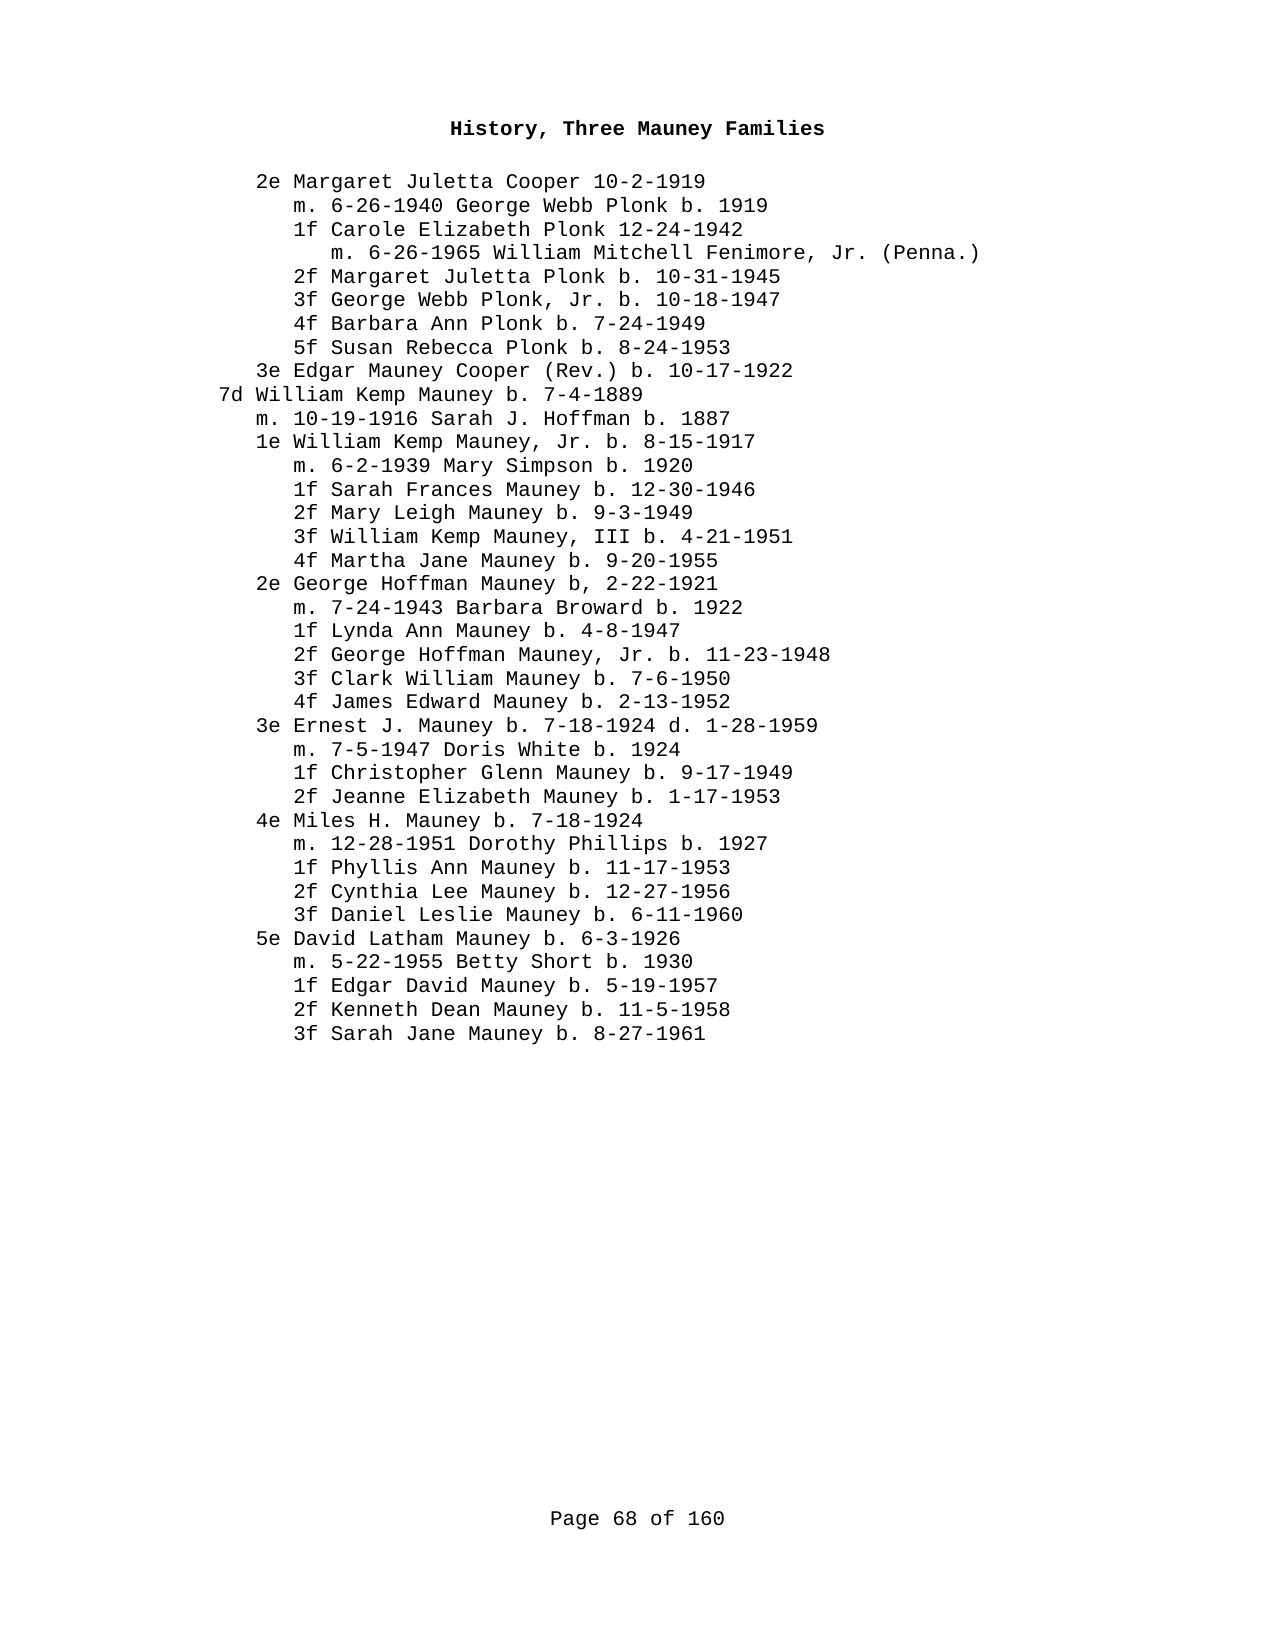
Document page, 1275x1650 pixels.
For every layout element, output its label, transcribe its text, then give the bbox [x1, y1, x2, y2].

text 3f Sarah Jane Mauney b. 8-27-1961 [118, 1022, 1157, 1046]
text 4f James Edward Mauney b. 2-13-1952 [118, 691, 1157, 715]
text 1f Sarah Frances Mauney b. 12-30-1946 [118, 479, 1157, 502]
text m. 6-2-1939 Mary Simpson b. 1920 [118, 455, 1157, 479]
text 1f Phyllis Ann Mauney b. 11-17-1953 [118, 857, 1157, 881]
text 1e William Kemp Mauney, Jr. b. 8-15-1917 [118, 431, 1157, 455]
text 2e George Hoffman Mauney b, 2-22-1921 [118, 573, 1157, 597]
text 5f Susan Rebecca Plonk b. 8-24-1953 [118, 337, 1157, 360]
text 3f George Webb Plonk, Jr. b. 10-18-1947 [118, 289, 1157, 313]
text 1f Carole Elizabeth Plonk 12-24-1942 [118, 218, 1157, 242]
text 2f Mary Leigh Mauney b. 9-3-1949 [118, 502, 1157, 526]
text 4f Martha Jane Mauney b. 9-20-1955 [118, 549, 1157, 573]
text m. 10-19-1916 Sarah J. Hoffman b. 1887 [118, 408, 1157, 431]
text m. 5-22-1955 Betty Short b. 1930 [118, 952, 1157, 975]
text 2f George Hoffman Mauney, Jr. b. 11-23-1948 [118, 644, 1157, 668]
text 4e Miles H. Mauney b. 7-18-1924 [118, 810, 1157, 833]
text 4f Barbara Ann Plonk b. 7-24-1949 [118, 313, 1157, 337]
text 2f Cynthia Lee Mauney b. 12-27-1956 [118, 881, 1157, 904]
text 7d William Kemp Mauney b. 7-4-1889 [118, 384, 1157, 408]
text 5e David Latham Mauney b. 6-3-1926 [118, 928, 1157, 952]
text 2e Margaret Juletta Cooper 10-2-1919 [118, 171, 1157, 195]
text 1f Edgar David Mauney b. 5-19-1957 [118, 975, 1157, 999]
text 2f Jeanne Elizabeth Mauney b. 1-17-1953 [118, 786, 1157, 810]
text m. 12-28-1951 Dorothy Phillips b. 1927 [118, 833, 1157, 857]
text m. 6-26-1965 William Mitchell Fenimore, Jr. (Penna.) [118, 242, 1157, 266]
text 3f Daniel Leslie Mauney b. 6-11-1960 [118, 904, 1157, 928]
text 3e Ernest J. Mauney b. 7-18-1924 d. 1-28-1959 [118, 715, 1157, 739]
text 2f Kenneth Dean Mauney b. 11-5-1958 [118, 999, 1157, 1022]
text 3f William Kemp Mauney, III b. 4-21-1951 [118, 526, 1157, 549]
text 1f Lynda Ann Mauney b. 4-8-1947 [118, 621, 1157, 644]
text m. 7-5-1947 Doris White b. 1924 [118, 739, 1157, 762]
text 1f Christopher Glenn Mauney b. 9-17-1949 [118, 762, 1157, 786]
text 3e Edgar Mauney Cooper (Rev.) b. 10-17-1922 [118, 360, 1157, 384]
text m. 7-24-1943 Barbara Broward b. 1922 [118, 597, 1157, 621]
text 2f Margaret Juletta Plonk b. 10-31-1945 [118, 266, 1157, 289]
text m. 6-26-1940 George Webb Plonk b. 1919 [118, 195, 1157, 218]
text 3f Clark William Mauney b. 7-6-1950 [118, 668, 1157, 691]
